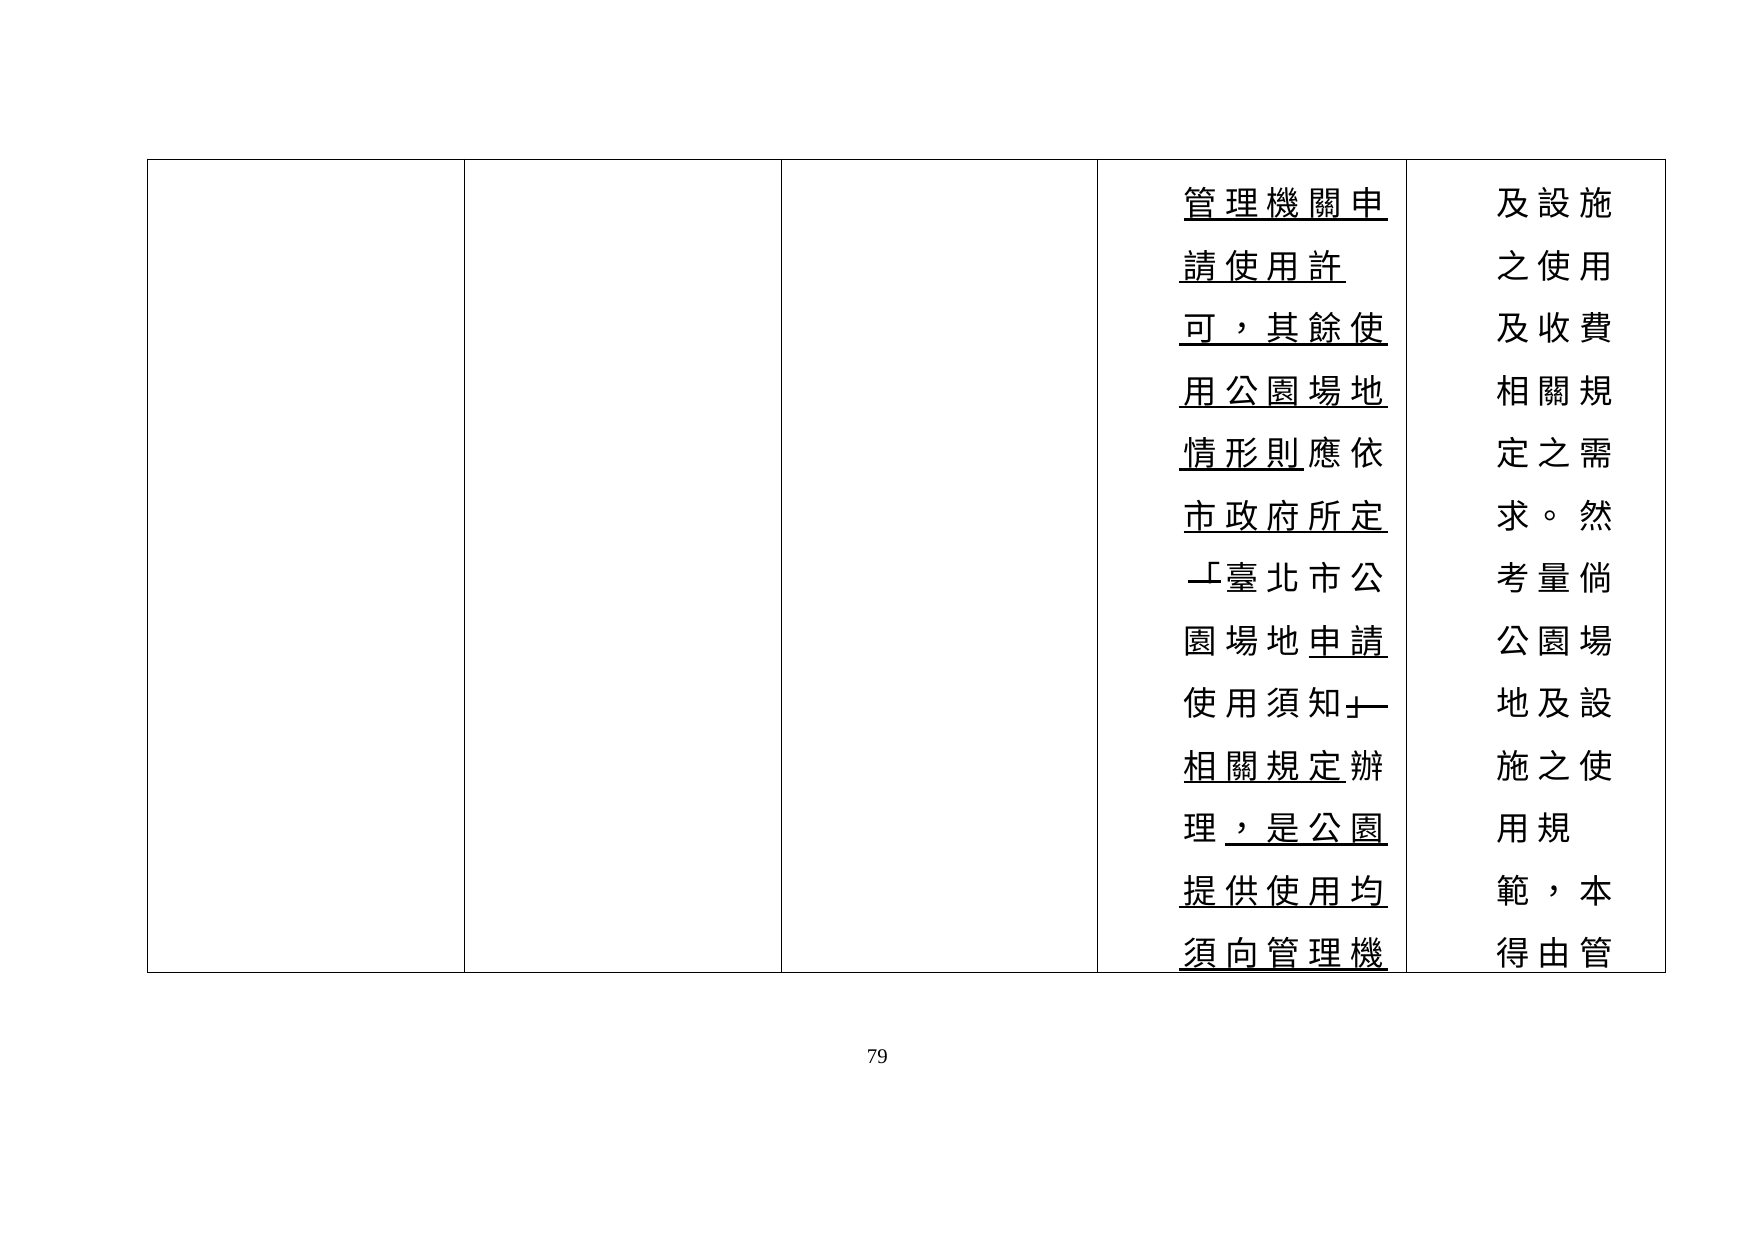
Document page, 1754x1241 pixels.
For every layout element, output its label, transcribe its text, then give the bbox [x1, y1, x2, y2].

table_cell 及設施之使用及收費相關規定之需求。然考量倘公園場地及設施之使用規範，本得由管 [1407, 160, 1665, 972]
table_cell [782, 160, 1097, 972]
table_cell 管理機關申請使用許可，其餘使用公園場地情形則應依市政府所定「臺北市公園場地申請使用須知」相關規定辦理，是公園提供使用均須向管理機 [1098, 160, 1406, 972]
table_cell [465, 160, 781, 972]
table_cell [148, 160, 464, 972]
